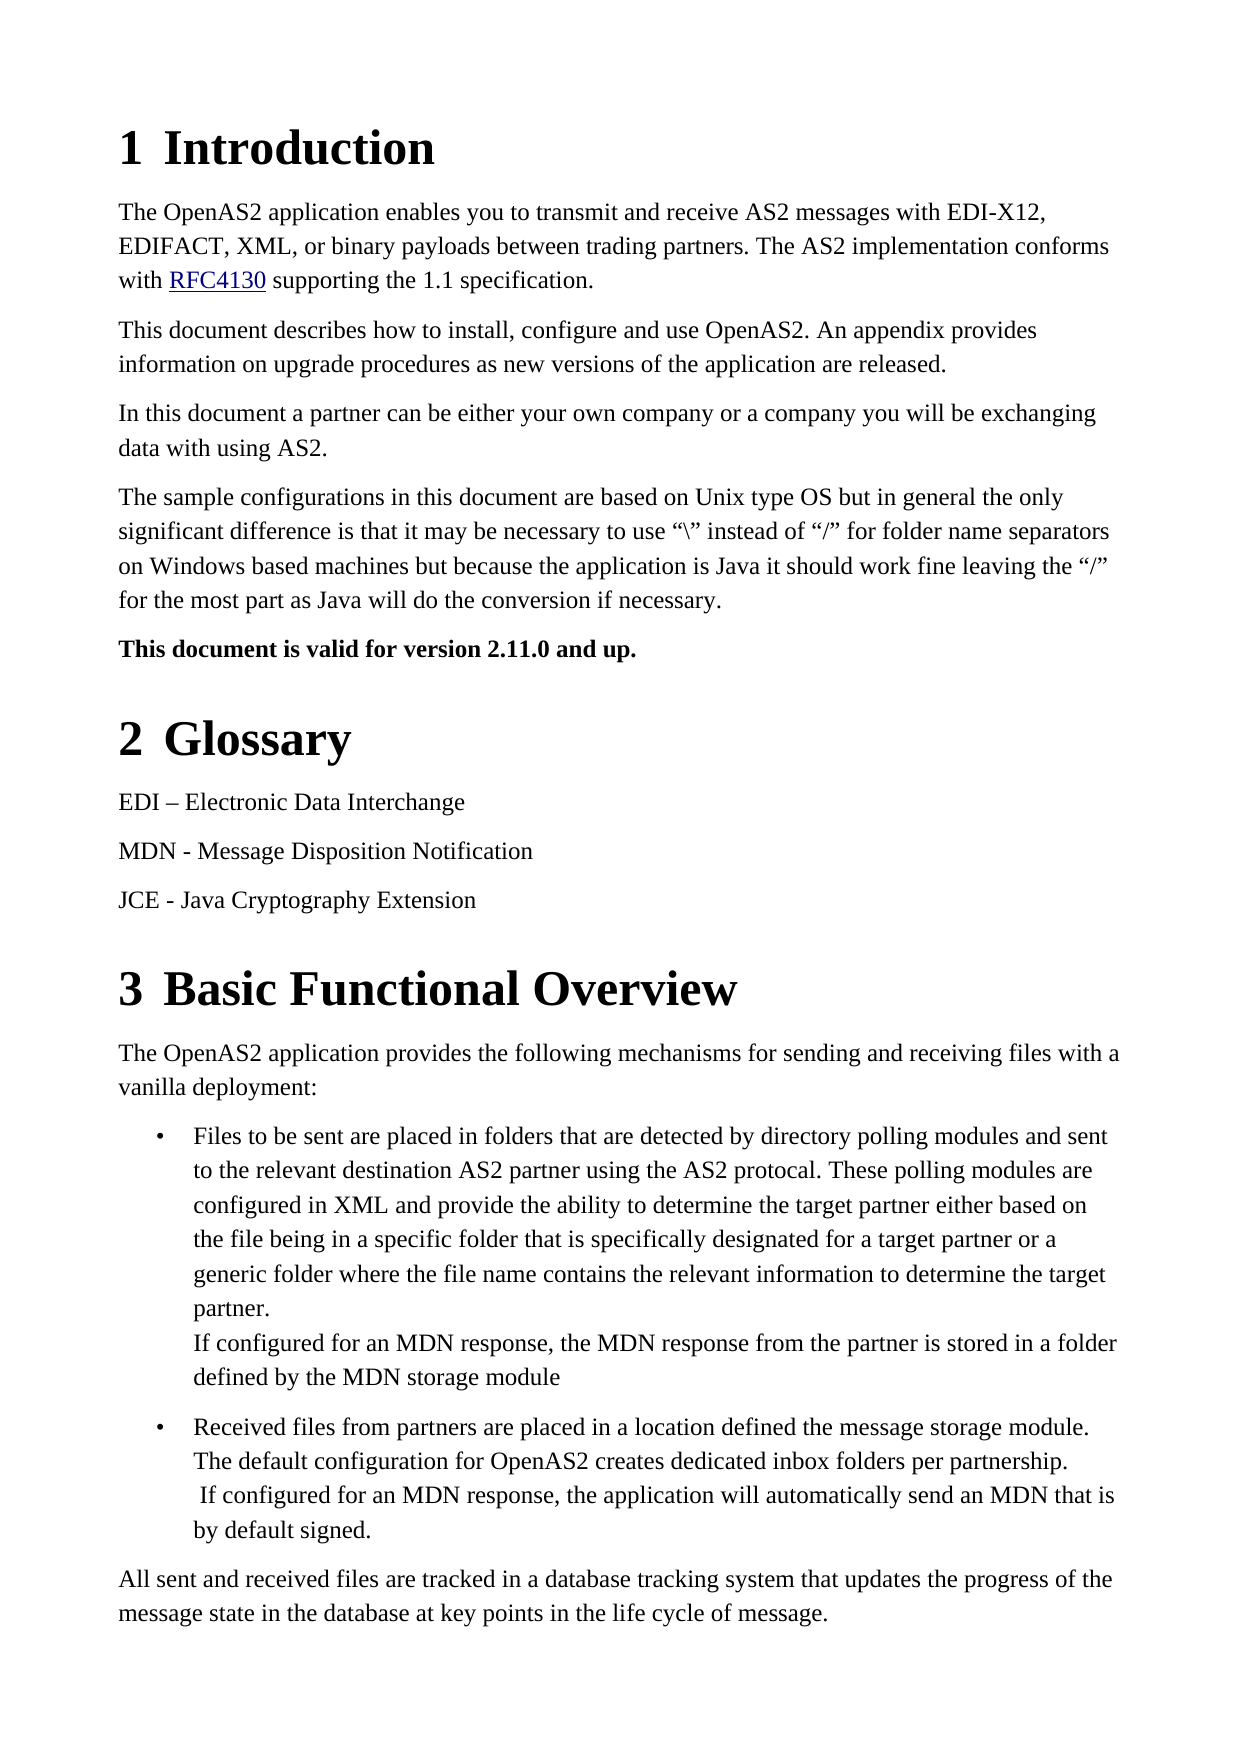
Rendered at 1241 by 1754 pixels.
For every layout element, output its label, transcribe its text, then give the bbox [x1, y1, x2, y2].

text The OpenAS2 application provides the following mechanisms for sending and receiving files with a vanilla deployment: [118, 1038, 1122, 1101]
list Basic Functional Overview [118, 959, 1122, 1017]
text EDI – Electronic Data Interchange [118, 787, 1122, 816]
text All sent and received files are tracked in a database tracking system that updates the progress of the message state in the database at key points in the life cycle of message. [118, 1564, 1122, 1627]
list Files to be sent are placed in folders that are detected by directory polling modules and sent to the relevant destination AS2 partner using the AS2 protocal. These polling modules are configured in XML and provide the ability to determine the target partner either based on the file being in a specific folder that is specifically designated for a target partner or a generic folder where the file name contains the relevant information to determine the target partner. If configured for an MDN response, the MDN response from the partner is stored in a folder defined by the MDN storage module [156, 1121, 1122, 1391]
text The sample configurations in this document are based on Unix type OS but in general the only significant difference is that it may be necessary to use “\” instead of “/” for folder name separators on Windows based machines but because the application is Java it should work fine leaving the “/” for the most part as Java will do the conversion if necessary. [118, 482, 1122, 614]
text This document is valid for version 2.11.0 and up. [118, 634, 1122, 663]
text The OpenAS2 application enables you to transmit and receive AS2 messages with EDI-X12, EDIFACT, XML, or binary payloads between trading partners. The AS2 implementation conforms with RFC4130 supporting the 1.1 specification. [118, 197, 1122, 294]
text This document describes how to install, configure and use OpenAS2. An appendix provides information on upgrade procedures as new versions of the application are released. [118, 315, 1122, 378]
list Glossary [118, 708, 1122, 766]
text In this document a partner can be either your own company or a company you will be exchanging data with using AS2. [118, 398, 1122, 461]
text JCE - Java Cryptography Extension [118, 885, 1122, 914]
subtitle Introduction [118, 118, 1122, 176]
list Received files from partners are placed in a location defined the message storage module. The default configuration for OpenAS2 creates dedicated inbox folders per partnership. If configured for an MDN response, the application will automatically send an MDN that is by default signed. [156, 1412, 1122, 1544]
text MDN - Message Disposition Notification [118, 836, 1122, 865]
